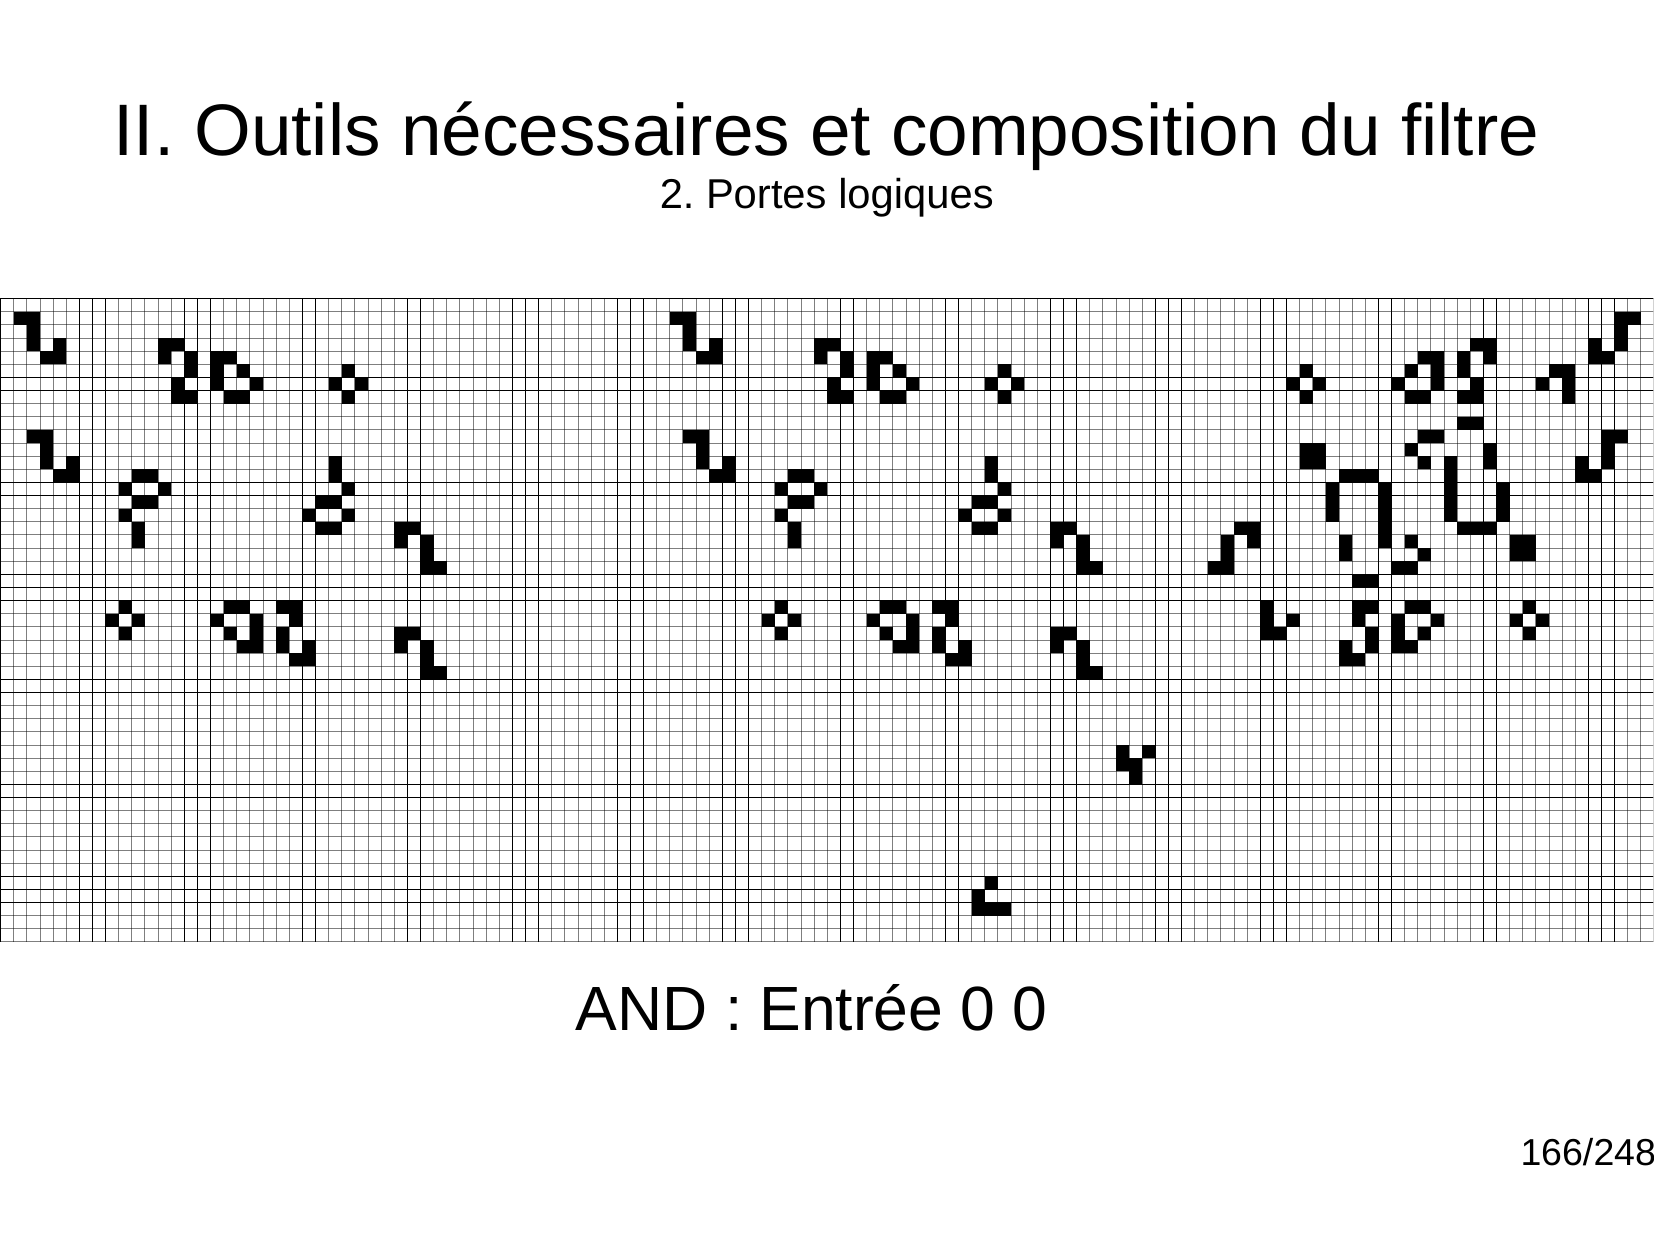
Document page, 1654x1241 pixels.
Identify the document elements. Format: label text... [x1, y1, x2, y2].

text_box AND : Entrée 0 0 [561, 966, 1063, 1052]
text_box <number>/248 [1505, 1124, 1654, 1182]
picture [0, 298, 1654, 942]
title II. Outils nécessaires et composition du filtre 2. Portes logiques [82, 49, 1571, 257]
